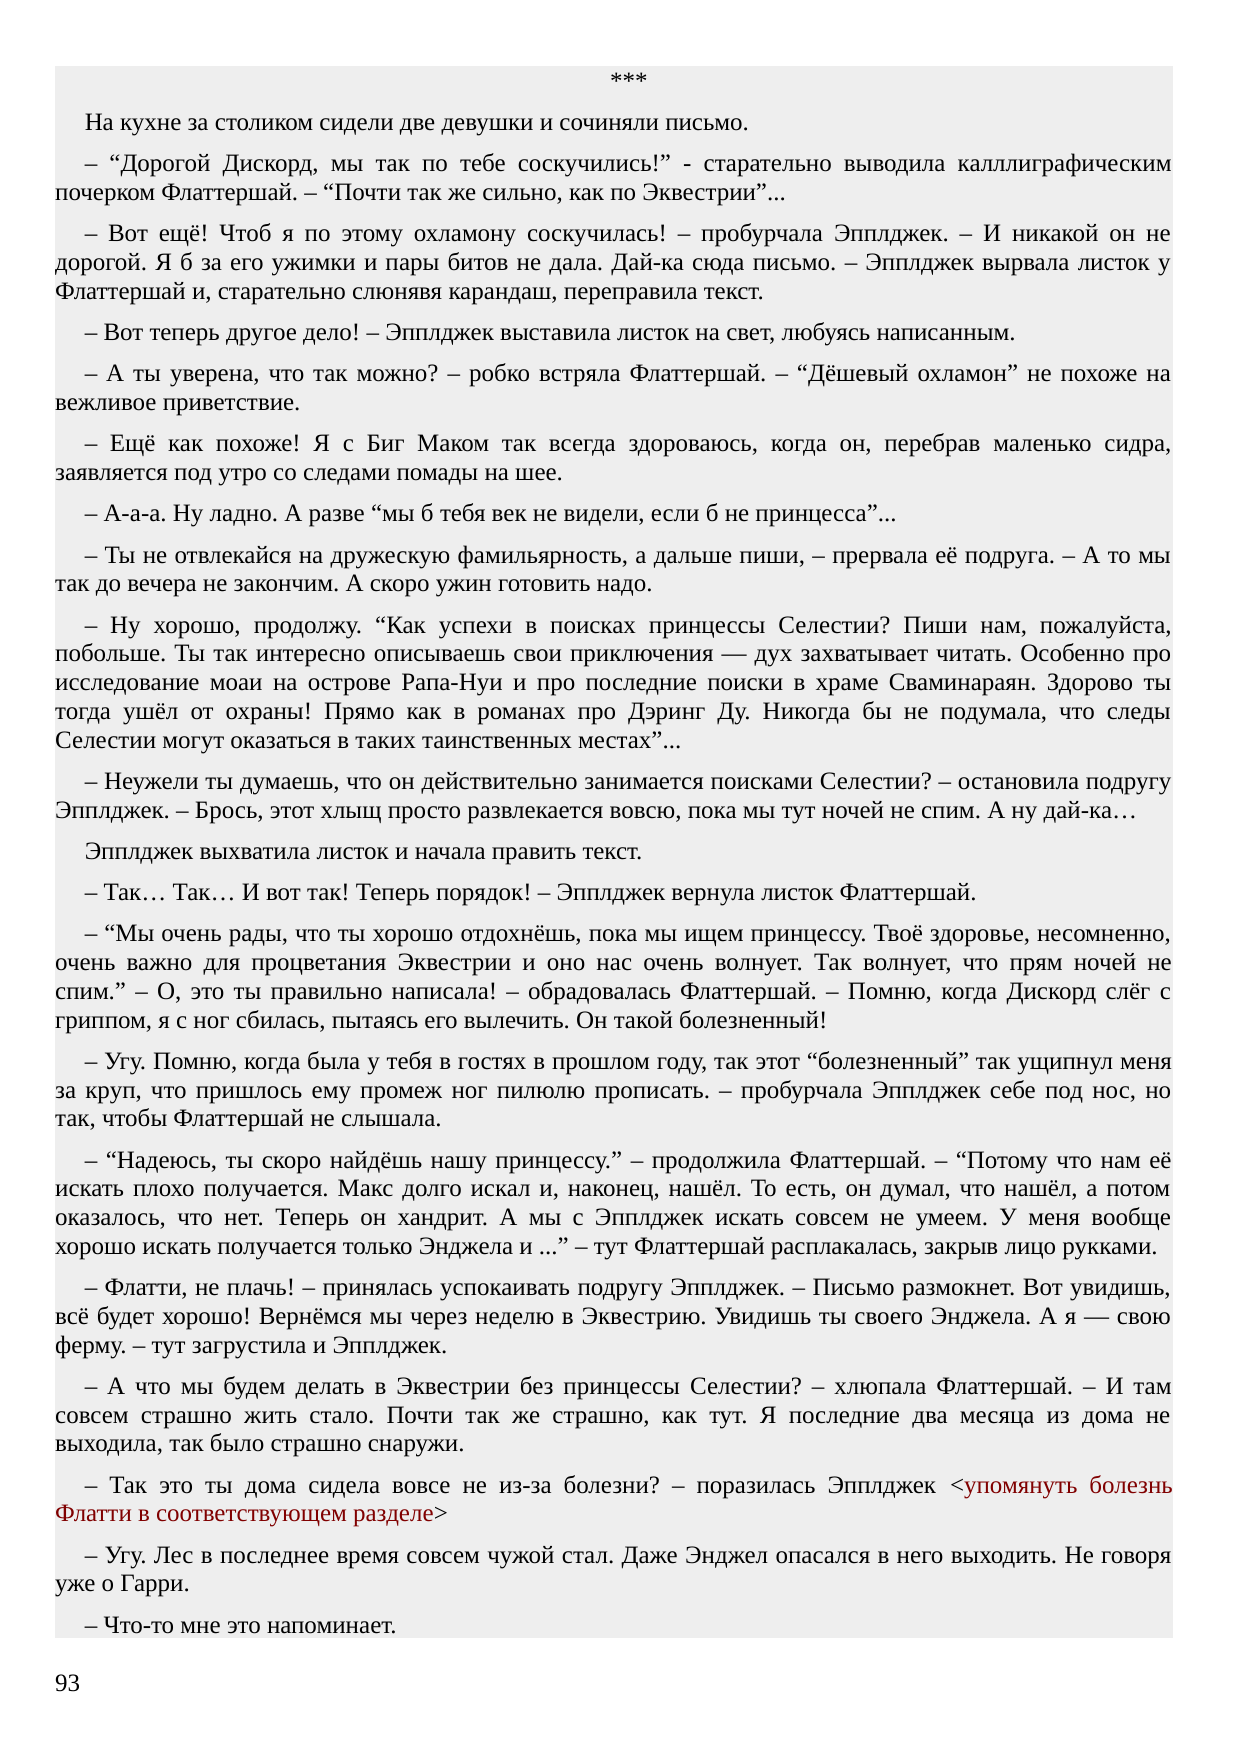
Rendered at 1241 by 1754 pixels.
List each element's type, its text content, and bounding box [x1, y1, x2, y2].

text – Ну хорошо, продолжу. “Как успехи в поисках принцессы Селестии? Пиши нам, пожалуйста, побольше. Ты так интересно описываешь свои приключения — дух захватывает читать. Особенно про исследование моаи на острове Рапа-Нуи и про последние поиски в храме Сваминараян. Здорово ты тогда ушёл от охраны! Прямо как в романах про Дэринг Ду. Никогда бы не подумала, что следы Селестии могут оказаться в таких таинственных местах”... [55, 610, 1173, 753]
text – Вот ещё! Чтоб я по этому охламону соскучилась! – пробурчала Эпплджек. – И никакой он не дорогой. Я б за его ужимки и пары битов не дала. Дай-ка сюда письмо. – Эпплджек вырвала листок у Флаттершай и, старательно слюнявя карандаш, переправила текст. [55, 218, 1173, 305]
text – Так это ты дома сидела вовсе не из-за болезни? – поразилась Эпплджек <упомянуть болезнь Флатти в соответствующем разделе> [55, 1470, 1173, 1527]
text – Ещё как похоже! Я с Биг Маком так всегда здороваюсь, когда он, перебрав маленько сидра, заявляется под утро со следами помады на шее. [55, 428, 1173, 486]
text – А-а-а. Ну ладно. А разве “мы б тебя век не видели, если б не принцесса”... [55, 498, 1173, 527]
text – Неужели ты думаешь, что он действительно занимается поисками Селестии? – остановила подругу Эпплджек. – Брось, этот хлыщ просто развлекается вовсю, пока мы тут ночей не спим. А ну дай-ка… [55, 766, 1173, 823]
text *** [55, 66, 1173, 95]
text – Ты не отвлекайся на дружескую фамильярность, а дальше пиши, – прервала её подруга. – А то мы так до вечера не закончим. А скоро ужин готовить надо. [55, 540, 1173, 597]
text На кухне за столиком сидели две девушки и сочиняли письмо. [55, 107, 1173, 136]
text – “Дорогой Дискорд, мы так по тебе соскучились!” - старательно выводила калллиграфическим почерком Флаттершай. – “Почти так же сильно, как по Эквестрии”... [55, 148, 1173, 206]
text – Угу. Лес в последнее время совсем чужой стал. Даже Энджел опасался в него выходить. Не говоря уже о Гарри. [55, 1540, 1173, 1597]
text – Так… Так… И вот так! Теперь порядок! – Эпплджек вернула листок Флаттершай. [55, 877, 1173, 906]
text – Флатти, не плачь! – принялась успокаивать подругу Эпплджек. – Письмо размокнет. Вот увидишь, всё будет хорошо! Вернёмся мы через неделю в Эквестрию. Увидишь ты своего Энджела. А я — свою ферму. – тут загрустила и Эпплджек. [55, 1272, 1173, 1358]
text – А ты уверена, что так можно? – робко встряла Флаттершай. – “Дёшевый охламон” не похоже на вежливое приветствие. [55, 358, 1173, 416]
text Эпплджек выхватила листок и начала править текст. [55, 836, 1173, 865]
text – Вот теперь другое дело! – Эпплджек выставила листок на свет, любуясь написанным. [55, 317, 1173, 346]
text – “Надеюсь, ты скоро найдёшь нашу принцессу.” – продолжила Флаттершай. – “Потому что нам её искать плохо получается. Макс долго искал и, наконец, нашёл. То есть, он думал, что нашёл, а потом оказалось, что нет. Теперь он хандрит. А мы с Эпплджек искать совсем не умеем. У меня вообще хорошо искать получается только Энджела и ...” – тут Флаттершай расплакалась, закрыв лицо рукками. [55, 1145, 1173, 1260]
text – Угу. Помню, когда была у тебя в гостях в прошлом году, так этот “болезненный” так ущипнул меня за круп, что пришлось ему промеж ног пилюлю прописать. – пробурчала Эпплджек себе под нос, но так, чтобы Флаттершай не слышала. [55, 1046, 1173, 1132]
text – А что мы будем делать в Эквестрии без принцессы Селестии? – хлюпала Флаттершай. – И там совсем страшно жить стало. Почти так же страшно, как тут. Я последние два месяца из дома не выходила, так было страшно снаружи. [55, 1371, 1173, 1457]
text – “Мы очень рады, что ты хорошо отдохнёшь, пока мы ищем принцессу. Твоё здоровье, несомненно, очень важно для процветания Эквестрии и оно нас очень волнует. Так волнует, что прям ночей не спим.” – О, это ты правильно написала! – обрадовалась Флаттершай. – Помню, когда Дискорд слёг с гриппом, я с ног сбилась, пытаясь его вылечить. Он такой болезненный! [55, 918, 1173, 1033]
text – Что-то мне это напоминает. [55, 1610, 1173, 1638]
